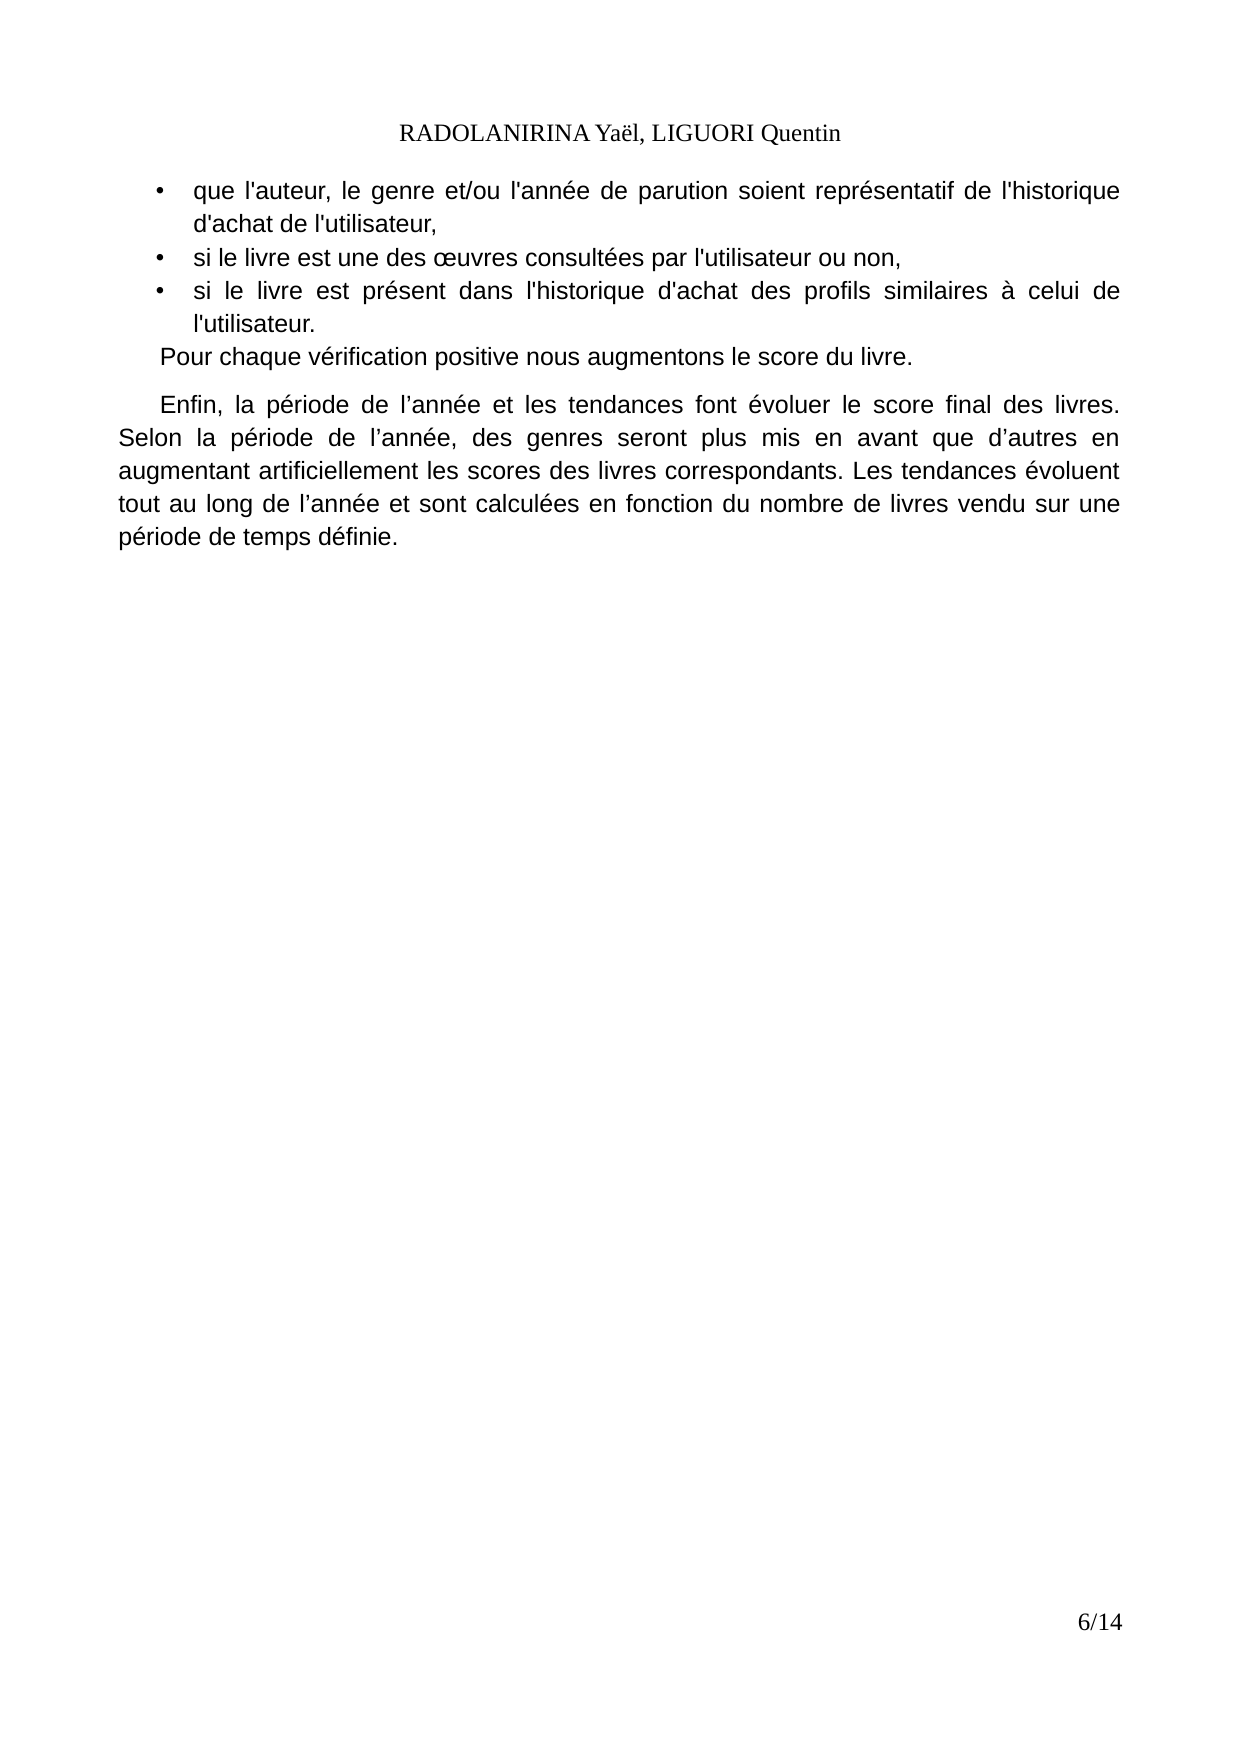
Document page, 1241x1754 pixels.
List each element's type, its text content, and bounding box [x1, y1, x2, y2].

list Pour chaque vérification positive nous augmentons le score du livre. [118, 342, 1122, 371]
list que l'auteur, le genre et/ou l'année de parution soient représentatif de l'historique d'achat de l'utilisateur, [156, 176, 1122, 238]
list si le livre est présent dans l'historique d'achat des profils similaires à celui de l'utilisateur. [156, 276, 1122, 337]
list si le livre est une des œuvres consultées par l'utilisateur ou non, [156, 242, 1122, 271]
text Enfin, la période de l’année et les tendances font évoluer le score final des livres. Selon la période de l’année, des genres seront plus mis en avant que d’autres en augmentant artificiellement les scores des livres correspondants. Les tendances évoluent tout au long de l’année et sont calculées en fonction du nombre de livres vendu sur une période de temps définie. [118, 389, 1122, 550]
